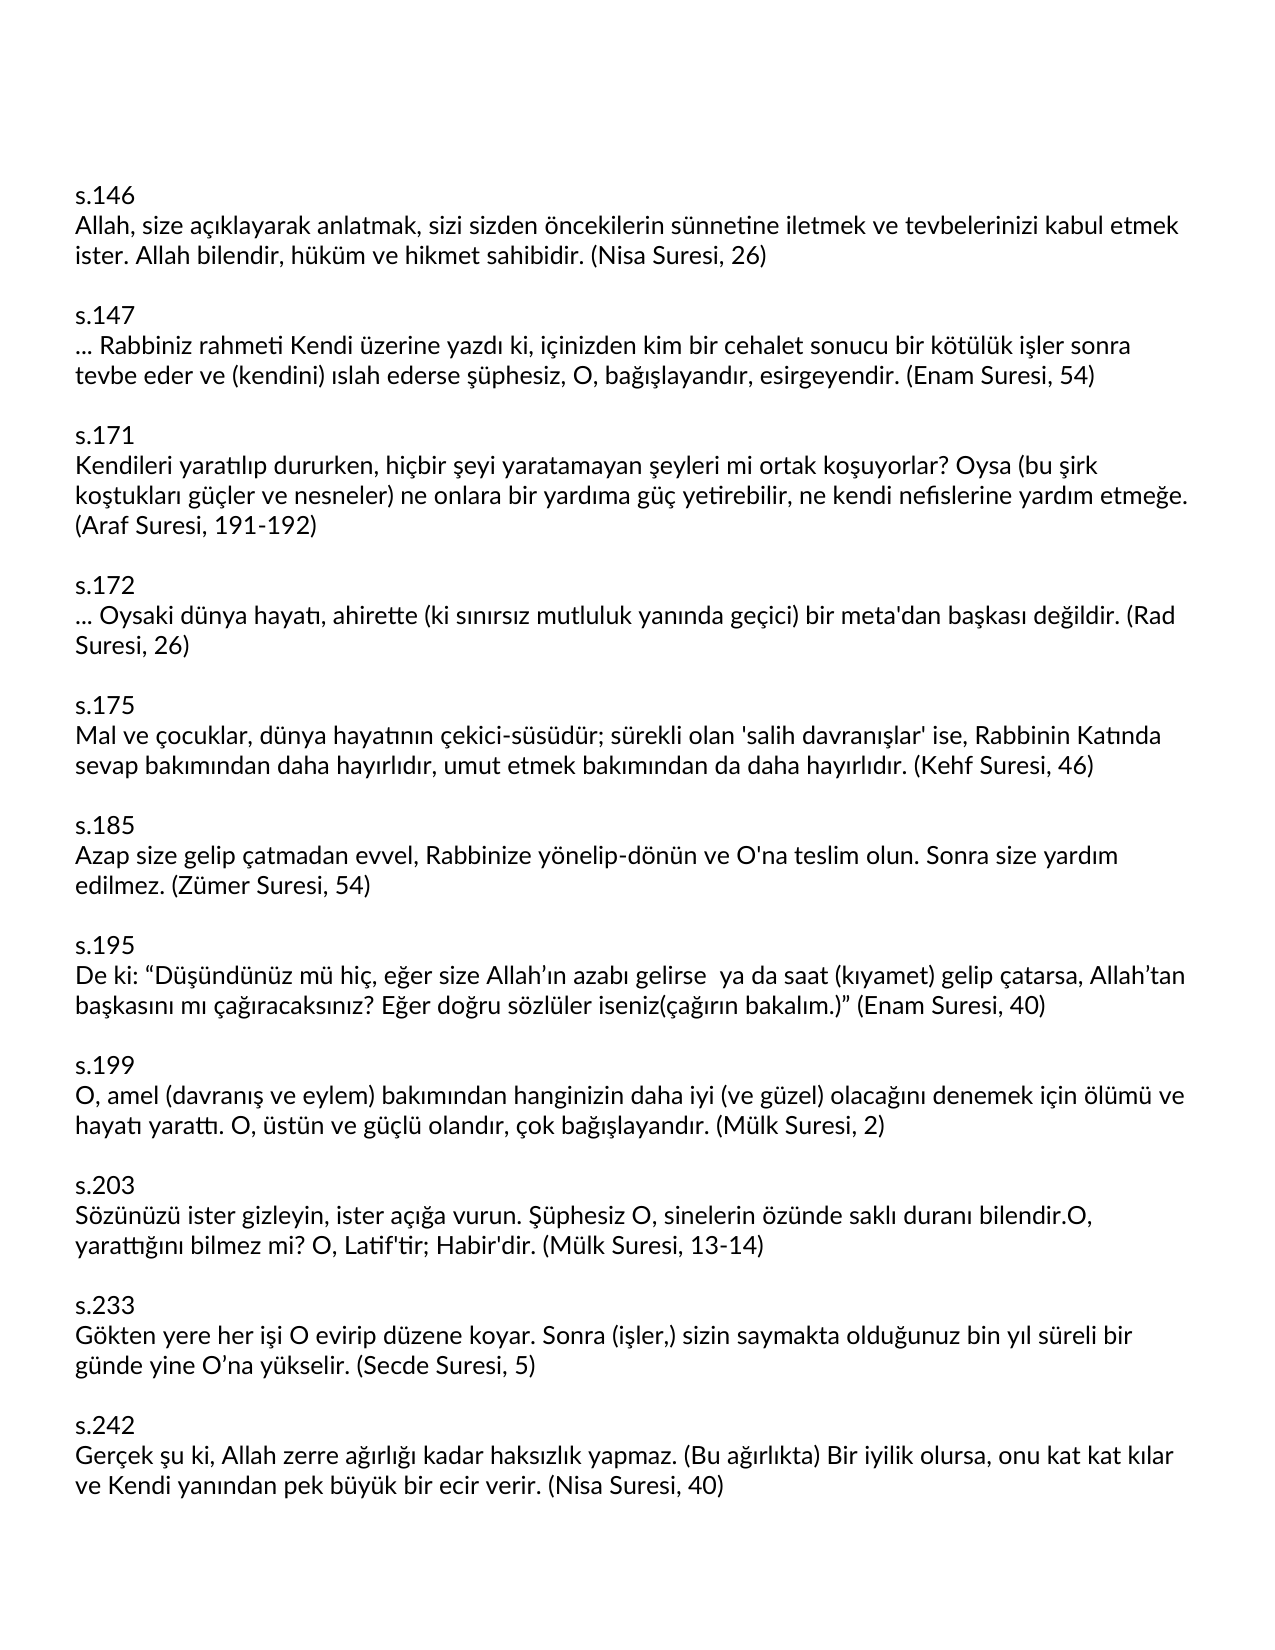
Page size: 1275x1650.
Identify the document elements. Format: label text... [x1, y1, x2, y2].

text De ki: “Düşündünüz mü hiç, eğer size Allah’ın azabı gelirse ya da saat (kıyamet) gelip çatarsa, Allah’tan başkasını mı çağıracaksınız? Eğer doğru sözlüler iseniz(çağırın bakalım.)” (Enam Suresi, 40) [75, 960, 1200, 1020]
text s.195 [75, 930, 1200, 960]
text s.233 [75, 1290, 1200, 1320]
text Allah, size açıklayarak anlatmak, sizi sizden öncekilerin sünnetine iletmek ve tevbelerinizi kabul etmek ister. Allah bilendir, hüküm ve hikmet sahibidir. (Nisa Suresi, 26) [75, 210, 1200, 270]
text s.172 [75, 570, 1200, 600]
text s.147 [75, 300, 1200, 330]
text s.175 [75, 690, 1200, 720]
text Sözünüzü ister gizleyin, ister açığa vurun. Şüphesiz O, sinelerin özünde saklı duranı bilendir.O, yarattığını bilmez mi? O, Latif'tir; Habir'dir. (Mülk Suresi, 13-14) [75, 1200, 1200, 1260]
text Azap size gelip çatmadan evvel, Rabbinize yönelip-dönün ve O'na teslim olun. Sonra size yardım edilmez. (Zümer Suresi, 54) [75, 840, 1200, 900]
text s.146 [75, 180, 1200, 210]
text s.199 [75, 1050, 1200, 1080]
text s.185 [75, 810, 1200, 840]
text s.171 [75, 420, 1200, 450]
text ... Oysaki dünya hayatı, ahirette (ki sınırsız mutluluk yanında geçici) bir meta'dan başkası değildir. (Rad Suresi, 26) [75, 600, 1200, 660]
text s.242 [75, 1410, 1200, 1440]
text Gökten yere her işi O evirip düzene koyar. Sonra (işler,) sizin saymakta olduğunuz bin yıl süreli bir günde yine O’na yükselir. (Secde Suresi, 5) [75, 1320, 1200, 1380]
text s.203 [75, 1170, 1200, 1200]
text Kendileri yaratılıp dururken, hiçbir şeyi yaratamayan şeyleri mi ortak koşuyorlar? Oysa (bu şirk koştukları güçler ve nesneler) ne onlara bir yardıma güç yetirebilir, ne kendi nefislerine yardım etmeğe. (Araf Suresi, 191-192) [75, 450, 1200, 540]
text Gerçek şu ki, Allah zerre ağırlığı kadar haksızlık yapmaz. (Bu ağırlıkta) Bir iyilik olursa, onu kat kat kılar ve Kendi yanından pek büyük bir ecir verir. (Nisa Suresi, 40) [75, 1440, 1200, 1500]
text O, amel (davranış ve eylem) bakımından hanginizin daha iyi (ve güzel) olacağını denemek için ölümü ve hayatı yarattı. O, üstün ve güçlü olandır, çok bağışlayandır. (Mülk Suresi, 2) [75, 1080, 1200, 1140]
text ... Rabbiniz rahmeti Kendi üzerine yazdı ki, içinizden kim bir cehalet sonucu bir kötülük işler sonra tevbe eder ve (kendini) ıslah ederse şüphesiz, O, bağışlayandır, esirgeyendir. (Enam Suresi, 54) [75, 330, 1200, 390]
text Mal ve çocuklar, dünya hayatının çekici-süsüdür; sürekli olan 'salih davranışlar' ise, Rabbinin Katında sevap bakımından daha hayırlıdır, umut etmek bakımından da daha hayırlıdır. (Kehf Suresi, 46) [75, 720, 1200, 780]
